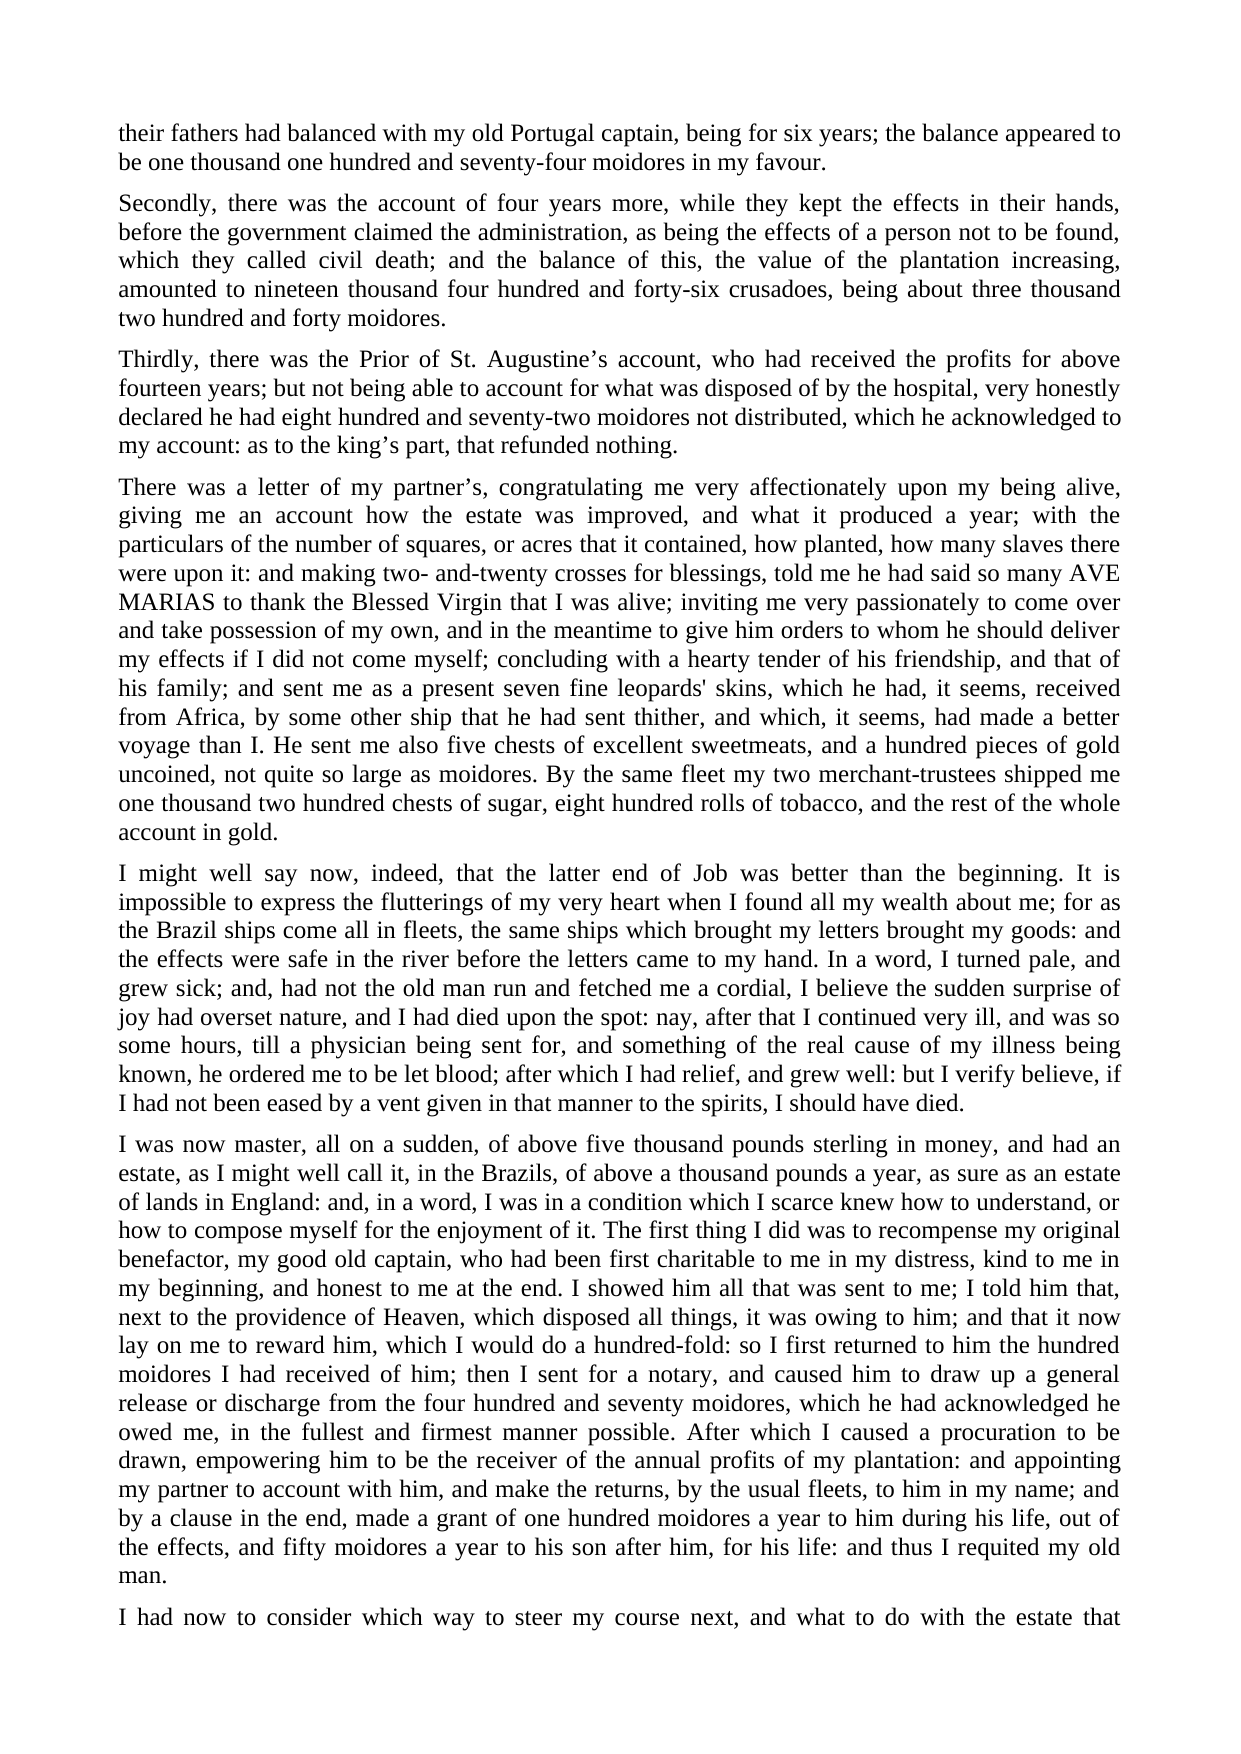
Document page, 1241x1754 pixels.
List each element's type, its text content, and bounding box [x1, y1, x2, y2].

text Thirdly, there was the Prior of St. Augustine’s account, who had received the profits for above fourteen years; but not being able to account for what was disposed of by the hospital, very honestly declared he had eight hundred and seventy-two moidores not distributed, which he acknowledged to my account: as to the king’s part, that refunded nothing. [118, 344, 1122, 459]
text There was a letter of my partner’s, congratulating me very affectionately upon my being alive, giving me an account how the estate was improved, and what it produced a year; with the particulars of the number of squares, or acres that it contained, how planted, how many slaves there were upon it: and making two- and-twenty crosses for blessings, told me he had said so many AVE MARIAS to thank the Blessed Virgin that I was alive; inviting me very passionately to come over and take possession of my own, and in the meantime to give him orders to whom he should deliver my effects if I did not come myself; concluding with a hearty tender of his friendship, and that of his family; and sent me as a present seven fine leopards' skins, which he had, it seems, received from Africa, by some other ship that he had sent thither, and which, it seems, had made a better voyage than I. He sent me also five chests of excellent sweetmeats, and a hundred pieces of gold uncoined, not quite so large as moidores. By the same fleet my two merchant-trustees shipped me one thousand two hundred chests of sugar, eight hundred rolls of tobacco, and the rest of the whole account in gold. [118, 472, 1122, 846]
text I was now master, all on a sudden, of above five thousand pounds sterling in money, and had an estate, as I might well call it, in the Brazils, of above a thousand pounds a year, as sure as an estate of lands in England: and, in a word, I was in a condition which I scarce knew how to understand, or how to compose myself for the enjoyment of it. The first thing I did was to recompense my original benefactor, my good old captain, who had been first charitable to me in my distress, kind to me in my beginning, and honest to me at the end. I showed him all that was sent to me; I told him that, next to the providence of Heaven, which disposed all things, it was owing to him; and that it now lay on me to reward him, which I would do a hundred-fold: so I first returned to him the hundred moidores I had received of him; then I sent for a notary, and caused him to draw up a general release or discharge from the four hundred and seventy moidores, which he had acknowledged he owed me, in the fullest and firmest manner possible. After which I caused a procuration to be drawn, empowering him to be the receiver of the annual profits of my plantation: and appointing my partner to account with him, and make the returns, by the usual fleets, to him in my name; and by a clause in the end, made a grant of one hundred moidores a year to him during his life, out of the effects, and fifty moidores a year to his son after him, for his life: and thus I requited my old man. [118, 1129, 1122, 1589]
text their fathers had balanced with my old Portugal captain, being for six years; the balance appeared to be one thousand one hundred and seventy-four moidores in my favour. [118, 118, 1122, 176]
text I had now to consider which way to steer my course next, and what to do with the estate that [118, 1602, 1122, 1631]
text Secondly, there was the account of four years more, while they kept the effects in their hands, before the government claimed the administration, as being the effects of a person not to be found, which they called civil death; and the balance of this, the value of the plantation increasing, amounted to nineteen thousand four hundred and forty-six crusadoes, being about three thousand two hundred and forty moidores. [118, 188, 1122, 332]
text I might well say now, indeed, that the latter end of Job was better than the beginning. It is impossible to express the flutterings of my very heart when I found all my wealth about me; for as the Brazil ships come all in fleets, the same ships which brought my letters brought my goods: and the effects were safe in the river before the letters came to my hand. In a word, I turned pale, and grew sick; and, had not the old man run and fetched me a cordial, I believe the sudden surprise of joy had overset nature, and I had died upon the spot: nay, after that I continued very ill, and was so some hours, till a physician being sent for, and something of the real cause of my illness being known, he ordered me to be let blood; after which I had relief, and grew well: but I verify believe, if I had not been eased by a vent given in that manner to the spirits, I should have died. [118, 858, 1122, 1117]
